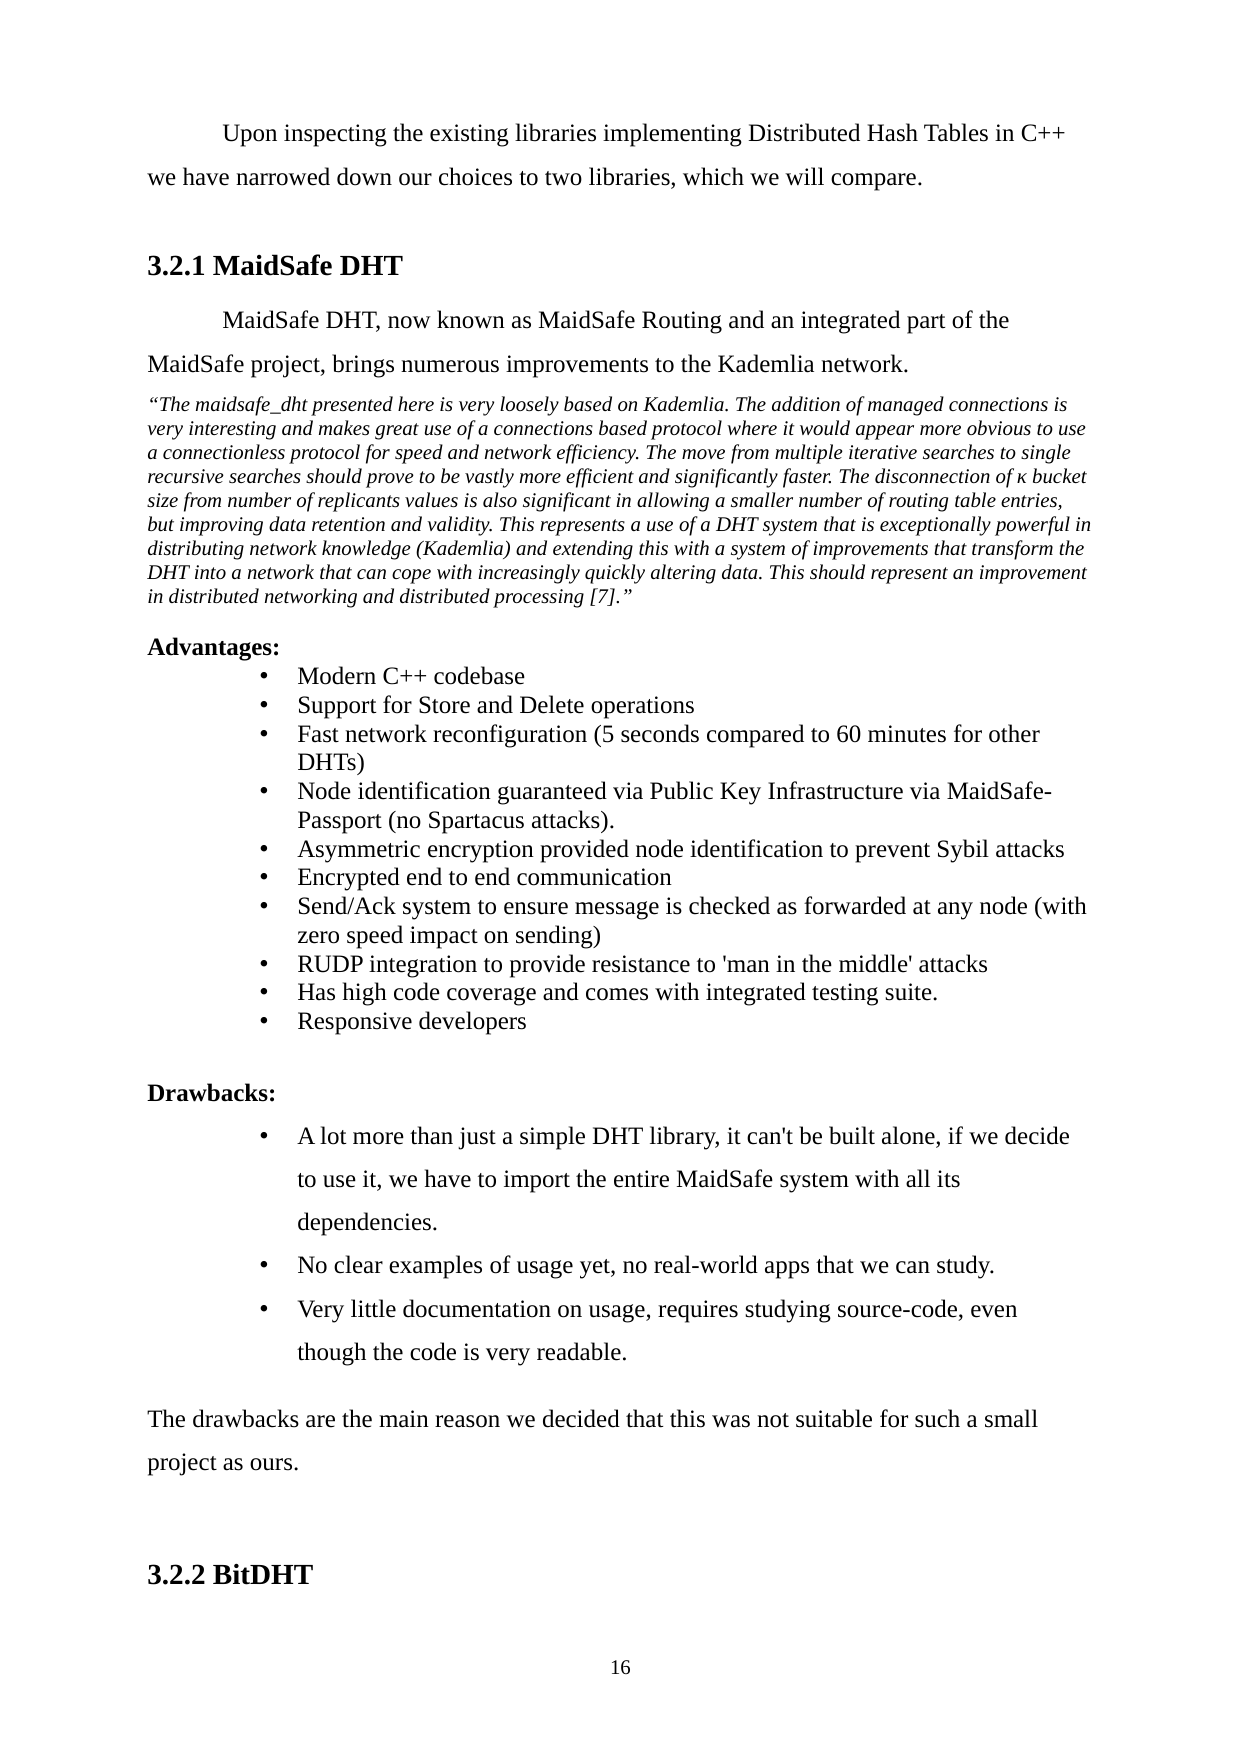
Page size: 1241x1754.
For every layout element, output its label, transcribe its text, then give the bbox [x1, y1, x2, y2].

text Upon inspecting the existing libraries implementing Distributed Hash Tables in C++ we have narrowed down our choices to two libraries, which we will compare. [147, 118, 1093, 190]
subtitle 3.2.1 MaidSafe DHT [147, 248, 1093, 281]
text “The maidsafe_dht presented here is very loosely based on Kademlia. The addition of managed connections is very interesting and makes great use of a connections based protocol where it would appear more obvious to use a connectionless protocol for speed and network efficiency. The move from multiple iterative searches to single recursive searches should prove to be vastly more efficient and significantly faster. The disconnection of κ bucket size from number of replicants values is also significant in allowing a smaller number of routing table entries, but improving data retention and validity. This represents a use of a DHT system that is exceptionally powerful in distributing network knowledge (Kademlia) and extending this with a system of improvements that transform the DHT into a network that can cope with increasingly quickly altering data. This should represent an improvement in distributed networking and distributed processing [7].” [147, 392, 1093, 608]
text Drawbacks: [147, 1078, 1093, 1107]
list RUDP integration to provide resistance to 'man in the middle' attacks [259, 949, 1093, 977]
subtitle 3.2.2 BitDHT [147, 1557, 1093, 1591]
list Has high code coverage and comes with integrated testing suite. [259, 977, 1093, 1006]
text MaidSafe DHT, now known as MaidSafe Routing and an integrated part of the MaidSafe project, brings numerous improvements to the Kademlia network. [147, 306, 1093, 377]
text Advantages: [147, 632, 1093, 661]
text The drawbacks are the main reason we decided that this was not suitable for such a small project as ours. [147, 1404, 1093, 1476]
list Fast network reconfiguration (5 seconds compared to 60 minutes for other DHTs) [259, 719, 1093, 776]
list Support for Store and Delete operations [259, 690, 1093, 719]
list Node identification guaranteed via Public Key Infrastructure via MaidSafe-Passport (no Spartacus attacks). [259, 776, 1093, 834]
list No clear examples of usage yet, no real-world apps that we can study. [259, 1251, 1093, 1279]
list A lot more than just a simple DHT library, it can't be built alone, if we decide to use it, we have to import the entire MaidSafe system with all its dependencies. [259, 1121, 1093, 1236]
list Send/Ack system to ensure message is checked as forwarded at any node (with zero speed impact on sending) [259, 891, 1093, 949]
list Very little documentation on usage, requires studying source-code, even though the code is very readable. [259, 1294, 1093, 1366]
list Responsive developers [259, 1006, 1093, 1035]
list Modern C++ codebase [259, 661, 1093, 690]
list Encrypted end to end communication [259, 862, 1093, 891]
list Asymmetric encryption provided node identification to prevent Sybil attacks [259, 834, 1093, 862]
